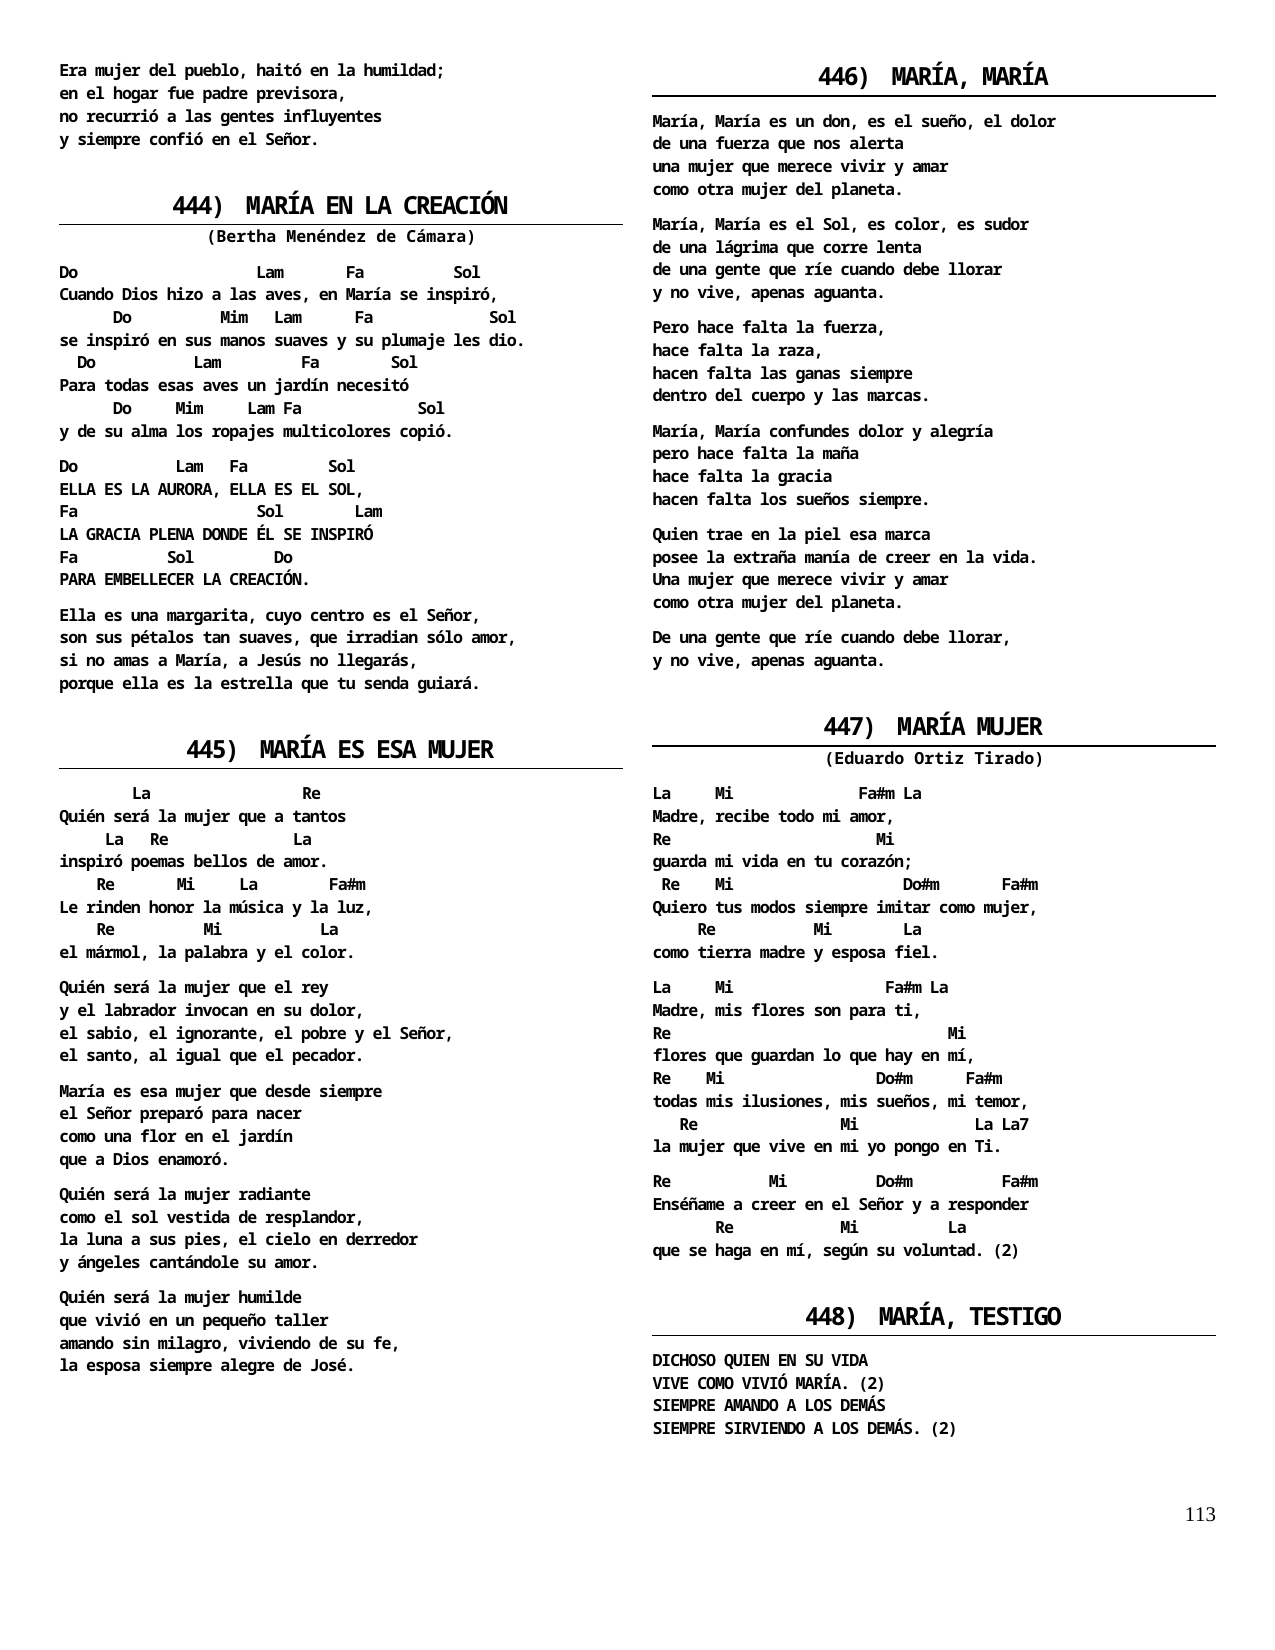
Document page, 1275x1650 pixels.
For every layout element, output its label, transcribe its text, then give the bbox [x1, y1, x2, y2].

text María, María confundes dolor y alegría pero hace falta la maña hace falta la gracia hacen falta los sueños siempre. [652, 419, 1216, 510]
text Pero hace falta la fuerza, hace falta la raza, hacen falta las ganas siempre dentro del cuerpo y las marcas. [652, 316, 1216, 407]
text María es esa mujer que desde siempre el Señor preparó para nacer como una flor en el jardín que a Dios enamoró. [59, 1079, 623, 1170]
text María, María es un don, es el sueño, el dolor de una fuerza que nos alerta una mujer que merece vivir y amar como otra mujer del planeta. [652, 109, 1216, 200]
text Quién será la mujer radiante como el sol vestida de resplandor, la luna a sus pies, el cielo en derredor y ángeles cantándole su amor. [59, 1183, 623, 1273]
text Ella es una margarita, cuyo centro es el Señor, son sus pétalos tan suaves, que irradian sólo amor, si no amas a María, a Jesús no llegarás, porque ella es la estrella que tu senda guiará. [59, 603, 623, 694]
text Quién será la mujer que el rey y el labrador invocan en su dolor, el sabio, el ignorante, el pobre y el Señor, el santo, al igual que el pecador. [59, 976, 623, 1067]
text Do Lam Fa Sol Ella es la aurora, ella es el sol, Fa Sol Lam la gracia plena donde Él se inspiró Fa Sol Do para embellecer la creación. [59, 454, 623, 591]
text Do Lam Fa Sol Cuando Dios hizo a las aves, en María se inspiró, Do Mim Lam Fa Sol se inspiró en sus manos suaves y su plumaje les dio. Do Lam Fa Sol Para todas esas aves un jardín necesitó Do Mim Lam Fa Sol y de su alma los ropajes multicolores copió. [59, 260, 623, 442]
subtitle María Mujer [652, 709, 1216, 745]
text (Eduardo Ortiz Tirado) [652, 747, 1216, 769]
text De una gente que ríe cuando debe llorar, y no vive, apenas aguanta. [652, 626, 1216, 671]
text La Re La inspiró poemas bellos de amor. [59, 827, 623, 873]
subtitle María, Testigo [652, 1298, 1216, 1335]
text Quién será la mujer humilde que vivió en un pequeño taller amando sin milagro, viviendo de su fe, la esposa siempre alegre de José. [59, 1286, 623, 1377]
text Era mujer del pueblo, haitó en la humildad; en el hogar fue padre previsora, no recurrió a las gentes influyentes y siempre confió en el Señor. [59, 59, 623, 150]
text Re Mi La Fa#m Le rinden honor la música y la luz, [59, 873, 623, 918]
text Re Mi Do#m Fa#m Enséñame a creer en el Señor y a responder Re Mi La que se haga en mí, según su voluntad. (2) [652, 1170, 1216, 1261]
text Re Mi La el mármol, la palabra y el color. [59, 918, 623, 963]
text La Re [59, 782, 623, 804]
subtitle María, María [652, 59, 1216, 95]
text La Mi Fa#m La Madre, recibe todo mi amor, Re Mi guarda mi vida en tu corazón; Re Mi Do#m Fa#m Quiero tus modos siempre imitar como mujer, Re Mi La como tierra madre y esposa fiel. [652, 782, 1216, 963]
subtitle María Es Esa Mujer [59, 732, 623, 768]
text Quién será la mujer que a tantos [59, 804, 623, 827]
subtitle María En La Creación [59, 187, 623, 224]
text María, María es el Sol, es color, es sudor de una lágrima que corre lenta de una gente que ríe cuando debe llorar y no vive, apenas aguanta. [652, 213, 1216, 303]
text DICHOSO QUIEN EN SU VIDA VIVE COMO VIVIÓ MARÍA. (2) SIEMPRE AMANDO A LOS DEMÁS SIEMPRE SIRVIENDO A LOS DEMÁS. (2) [652, 1349, 1216, 1439]
text Quien trae en la piel esa marca posee la extraña manía de creer en la vida. Una mujer que merece vivir y amar como otra mujer del planeta. [652, 523, 1216, 613]
text (Bertha Menéndez de Cámara) [59, 225, 623, 248]
text La Mi Fa#m La Madre, mis flores son para ti, Re Mi flores que guardan lo que hay en mí, Re Mi Do#m Fa#m todas mis ilusiones, mis sueños, mi temor, Re Mi La La7 la mujer que vive en mi yo pongo en Ti. [652, 976, 1216, 1158]
